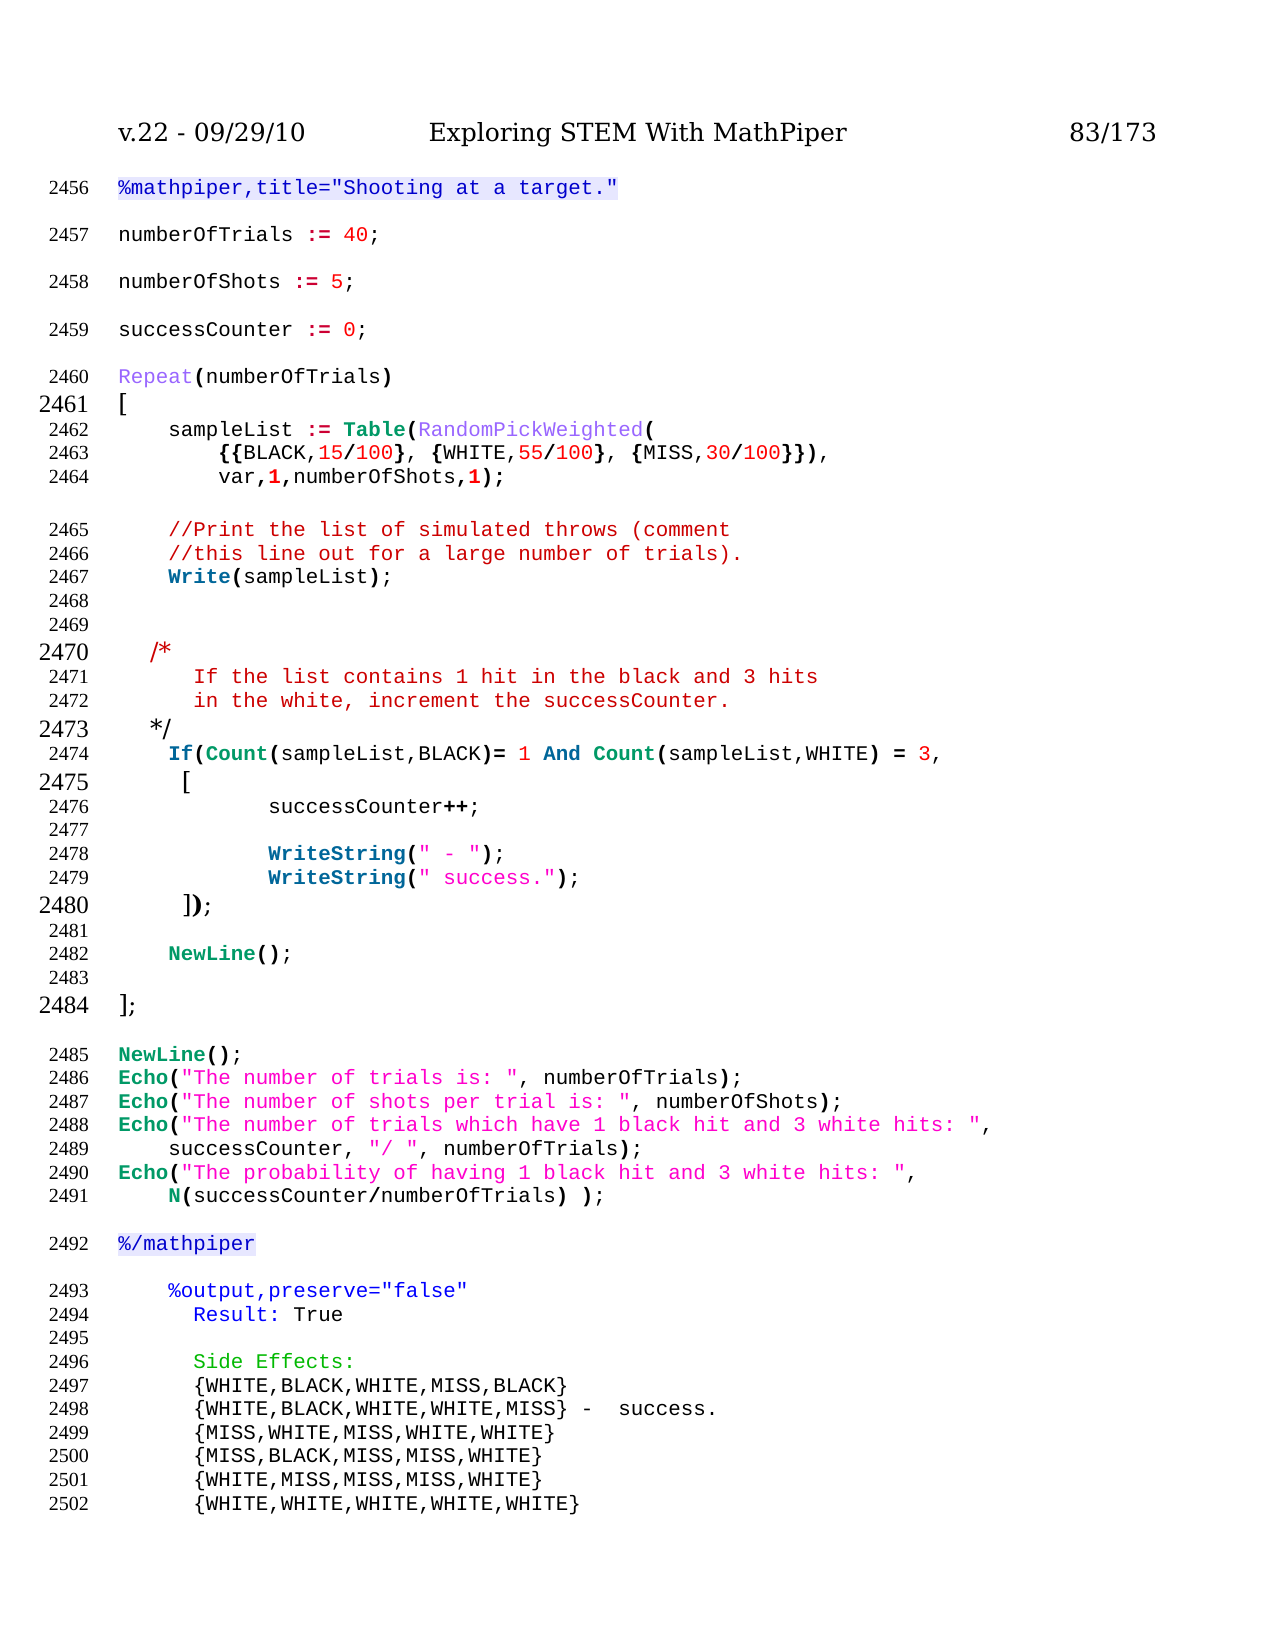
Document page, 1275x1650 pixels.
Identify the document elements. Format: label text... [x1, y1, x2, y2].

text {WHITE,BLACK,WHITE,MISS,BLACK} [118, 1374, 1157, 1398]
text Echo("The probability of having 1 black hit and 3 white hits: ", [118, 1162, 1157, 1185]
text var,1,numberOfShots,1); [118, 466, 1157, 490]
text If(Count(sampleList,BLACK)= 1 And Count(sampleList,WHITE) = 3, [118, 743, 1157, 767]
text sampleList := Table(RandomPickWeighted( [118, 419, 1157, 442]
text numberOfShots := 5; [118, 271, 1157, 295]
text Echo("The number of trials which have 1 black hit and 3 white hits: ", [118, 1114, 1157, 1138]
text /* [118, 637, 1157, 667]
text NewLine(); [118, 943, 1157, 967]
text {MISS,BLACK,MISS,MISS,WHITE} [118, 1446, 1157, 1469]
text WriteString(" success."); [118, 867, 1157, 890]
text %/mathpiper [118, 1233, 1157, 1256]
text */ [118, 714, 1157, 743]
text successCounter, "/ ", numberOfTrials); [118, 1138, 1157, 1162]
text %output,preserve="false" [118, 1280, 1157, 1304]
text Side Effects: [118, 1351, 1157, 1374]
text ]); [118, 890, 1157, 920]
text [ [118, 767, 1157, 796]
text numberOfTrials := 40; [118, 224, 1157, 248]
text {{BLACK,15/100}, {WHITE,55/100}, {MISS,30/100}}), [118, 442, 1157, 466]
text WriteString(" - "); [118, 843, 1157, 867]
text {MISS,WHITE,MISS,WHITE,WHITE} [118, 1422, 1157, 1446]
text [ [118, 389, 1157, 419]
text %mathpiper,title="Shooting at a target." [118, 177, 1157, 200]
text {WHITE,WHITE,WHITE,WHITE,WHITE} [118, 1493, 1157, 1516]
text If the list contains 1 hit in the black and 3 hits [118, 667, 1157, 690]
text Echo("The number of trials is: ", numberOfTrials); [118, 1067, 1157, 1091]
text {WHITE,MISS,MISS,MISS,WHITE} [118, 1469, 1157, 1493]
text N(successCounter/numberOfTrials) ); [118, 1185, 1157, 1209]
text Result: True [118, 1304, 1157, 1327]
text ]; [118, 991, 1157, 1020]
text NewLine(); [118, 1043, 1157, 1067]
text Repeat(numberOfTrials) [118, 366, 1157, 389]
text successCounter++; [118, 796, 1157, 819]
text in the white, increment the successCounter. [118, 690, 1157, 714]
text //this line out for a large number of trials). [118, 543, 1157, 566]
text Echo("The number of shots per trial is: ", numberOfShots); [118, 1091, 1157, 1114]
text Write(sampleList); [118, 566, 1157, 590]
text successCounter := 0; [118, 319, 1157, 342]
text {WHITE,BLACK,WHITE,WHITE,MISS} - success. [118, 1398, 1157, 1422]
text //Print the list of simulated throws (comment [118, 519, 1157, 543]
